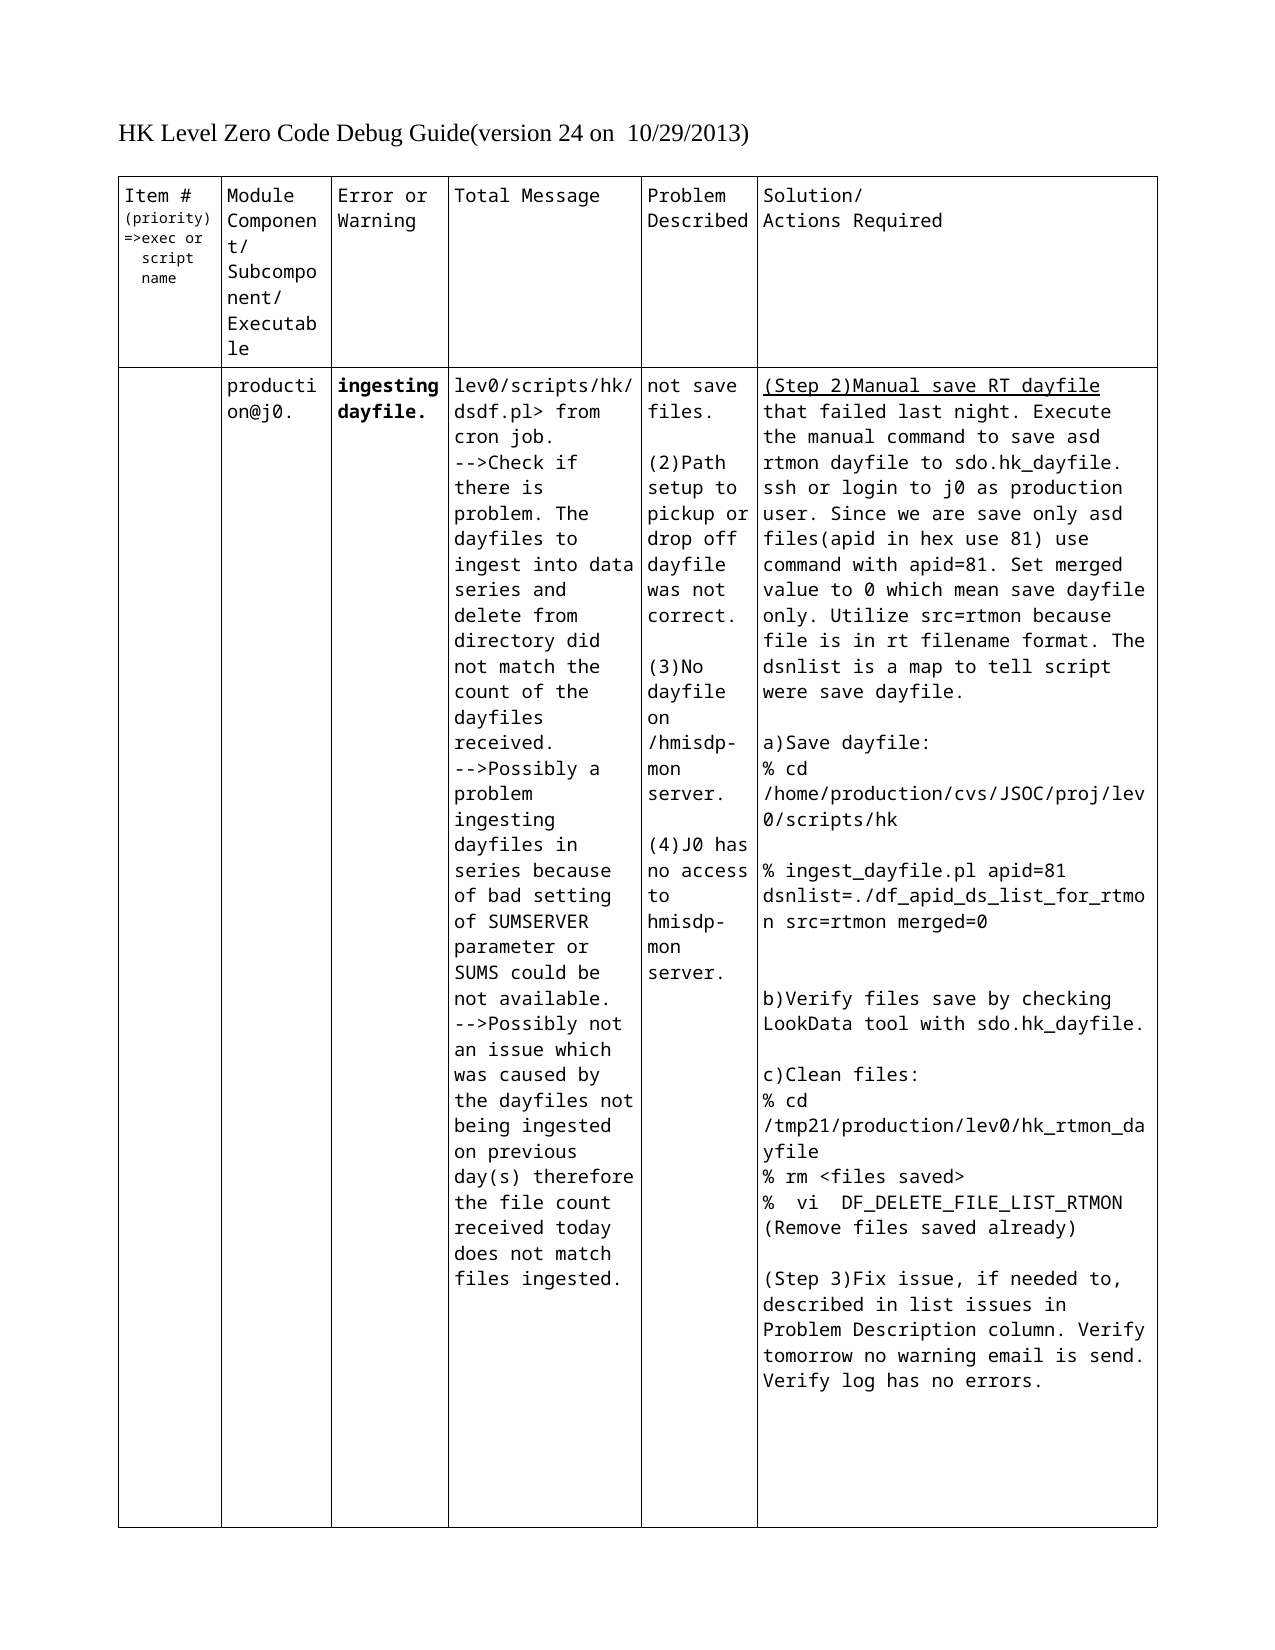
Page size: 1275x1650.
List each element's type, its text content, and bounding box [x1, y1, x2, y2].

table_cell not save files. (2)Path setup to pickup or drop off dayfile was not correct. (3)No dayfile on /hmisdp-mon server. (4)J0 has no access to hmisdp-mon server. [642, 368, 757, 1527]
table_header Problem Described [642, 177, 757, 367]
table_cell production@j0. [222, 368, 331, 1527]
table_cell ingesting dayfile. [332, 368, 448, 1527]
table_header Error or Warning [332, 177, 448, 367]
table_cell [119, 368, 221, 1527]
table_cell lev0/scripts/hk/dsdf.pl> from cron job. -->Check if there is problem. The dayfiles to ingest into data series and delete from directory did not match the count of the dayfiles received. -->Possibly a problem ingesting dayfiles in series because of bad setting of SUMSERVER parameter or SUMS could be not available. -->Possibly not an issue which was caused by the dayfiles not being ingested on previous day(s) therefore the file count received today does not match files ingested. [449, 368, 641, 1527]
table_header Module Component/ Subcomponent/ Executable [222, 177, 331, 367]
table_header Solution/ Actions Required [758, 177, 1157, 367]
table_header Total Message [449, 177, 641, 367]
table_header Item # (priority) =>exec or script name [119, 177, 221, 367]
table_cell (Step 2)Manual save RT dayfile that failed last night. Execute the manual command to save asd rtmon dayfile to sdo.hk_dayfile. ssh or login to j0 as production user. Since we are save only asd files(apid in hex use 81) use command with apid=81. Set merged value to 0 which mean save dayfile only. Utilize src=rtmon because file is in rt filename format. The dsnlist is a map to tell script were save dayfile. a)Save dayfile: % cd /home/production/cvs/JSOC/proj/lev0/scripts/hk % ingest_dayfile.pl apid=81 dsnlist=./df_apid_ds_list_for_rtmon src=rtmon merged=0 b)Verify files save by checking LookData tool with sdo.hk_dayfile. c)Clean files: % cd /tmp21/production/lev0/hk_rtmon_dayfile % rm <files saved> % vi DF_DELETE_FILE_LIST_RTMON (Remove files saved already) (Step 3)Fix issue, if needed to, described in list issues in Problem Description column. Verify tomorrow no warning email is send. Verify log has no errors. [758, 368, 1157, 1527]
